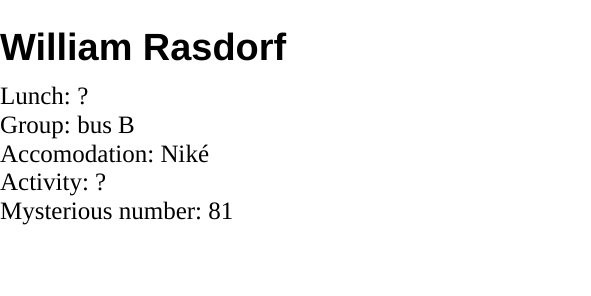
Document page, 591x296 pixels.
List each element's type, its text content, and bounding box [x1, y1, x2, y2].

text Group: bus B [0, 110, 591, 139]
text Accomodation: Niké [0, 139, 591, 167]
text Activity: ? [0, 167, 591, 196]
text Mysterious number: 81 [0, 196, 591, 225]
text Lunch: ? [0, 81, 591, 110]
subtitle William Rasdorf [0, 25, 591, 69]
